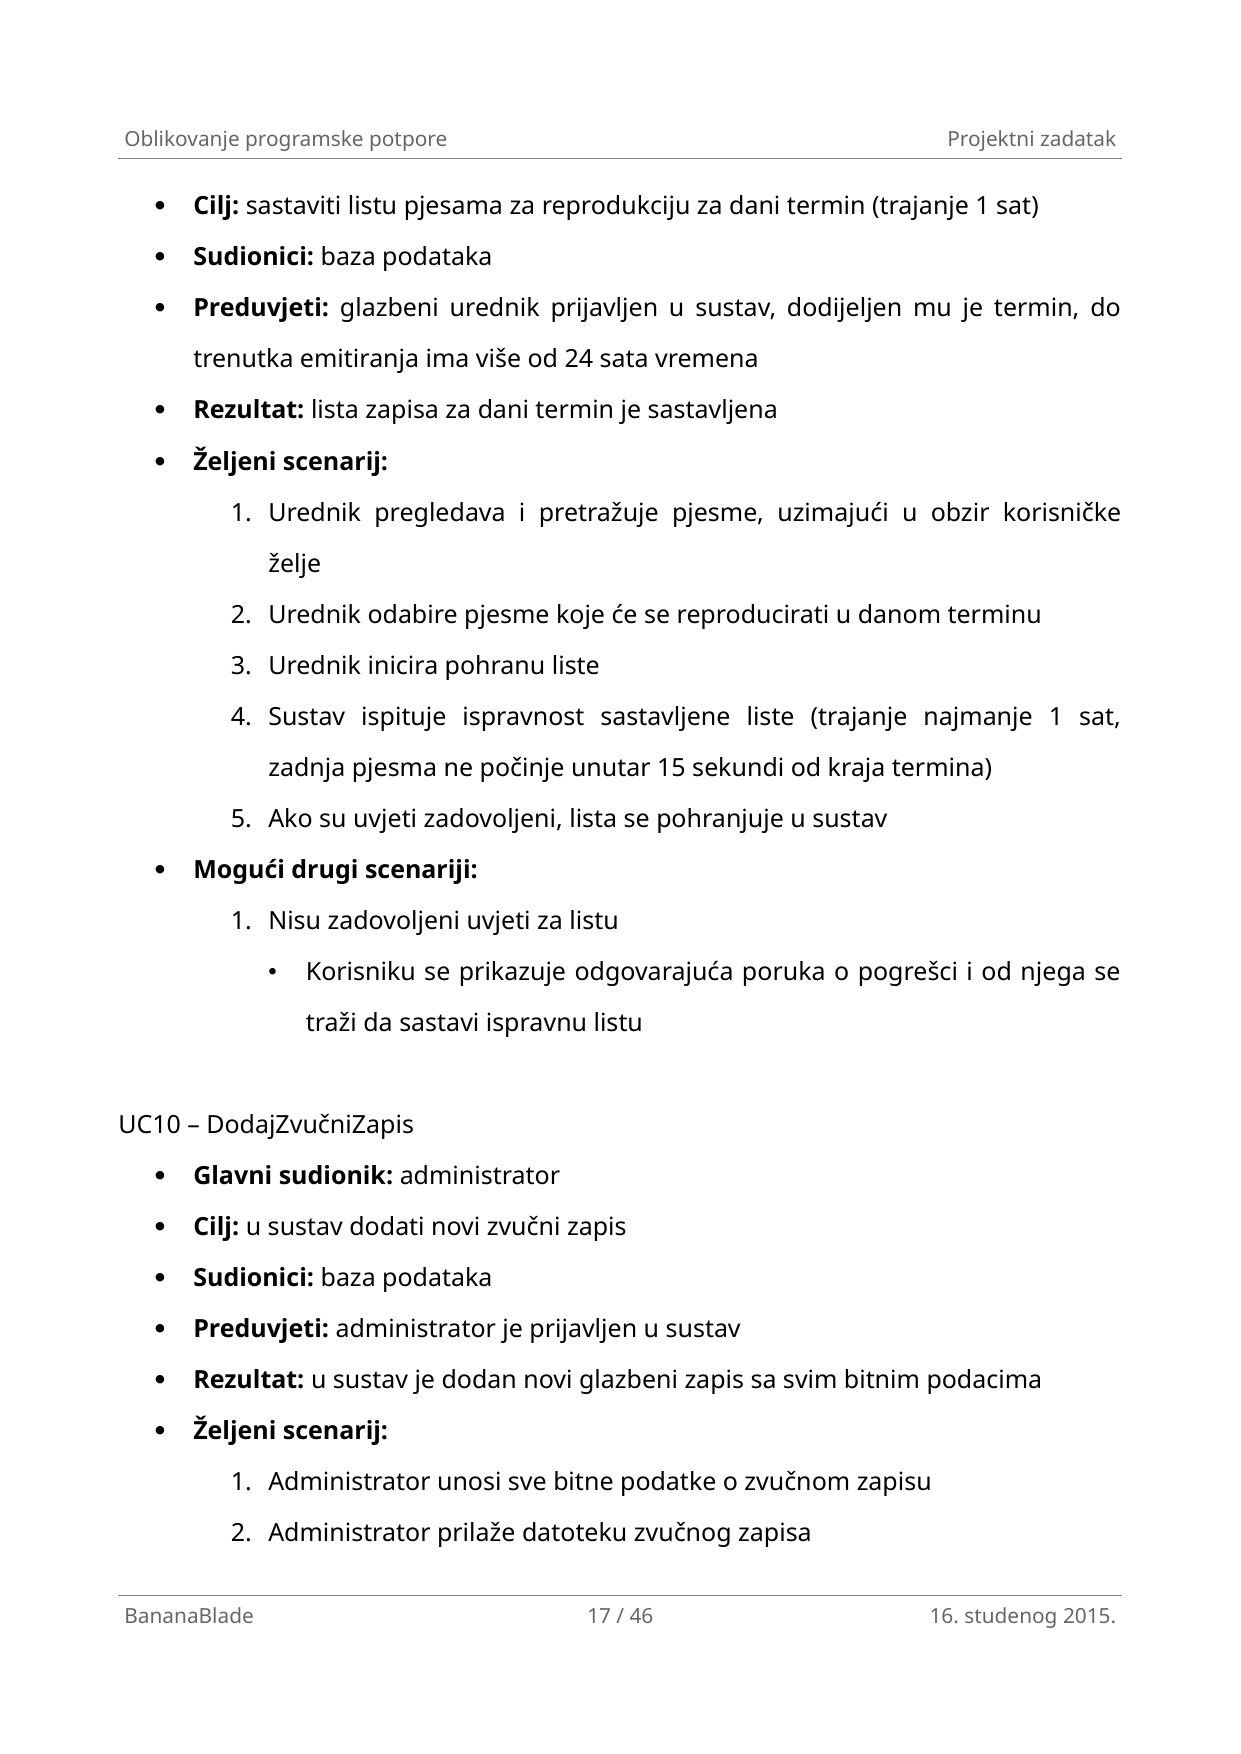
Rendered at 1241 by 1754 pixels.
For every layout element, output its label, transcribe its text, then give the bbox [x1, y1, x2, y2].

list Željeni scenarij: [156, 443, 1122, 477]
list Glavni sudionik: administrator [156, 1158, 1122, 1192]
list Urednik odabire pjesme koje će se reproducirati u danom terminu [231, 596, 1122, 630]
list Cilj: sastaviti listu pjesama za reprodukciju za dani termin (trajanje 1 sat) [156, 188, 1122, 222]
list Željeni scenarij: [156, 1413, 1122, 1447]
list Sudionici: baza podataka [156, 1260, 1122, 1294]
list Sudionici: baza podataka [156, 239, 1122, 273]
list Preduvjeti: glazbeni urednik prijavljen u sustav, dodijeljen mu je termin, do trenutka emitiranja ima više od 24 sata vremena [156, 290, 1122, 375]
list Mogući drugi scenariji: [156, 852, 1122, 886]
list Administrator prilaže datoteku zvučnog zapisa [231, 1515, 1122, 1549]
list Nisu zadovoljeni uvjeti za listu [231, 903, 1122, 937]
list Administrator unosi sve bitne podatke o zvučnom zapisu [231, 1464, 1122, 1498]
text UC10 – DodajZvučniZapis [118, 1107, 1122, 1141]
list Rezultat: u sustav je dodan novi glazbeni zapis sa svim bitnim podacima [156, 1362, 1122, 1396]
list Urednik pregledava i pretražuje pjesme, uzimajući u obzir korisničke želje [231, 494, 1122, 579]
list Sustav ispituje ispravnost sastavljene liste (trajanje najmanje 1 sat, zadnja pjesma ne počinje unutar 15 sekundi od kraja termina) [231, 698, 1122, 783]
list Cilj: u sustav dodati novi zvučni zapis [156, 1209, 1122, 1243]
list Rezultat: lista zapisa za dani termin je sastavljena [156, 392, 1122, 426]
list Urednik inicira pohranu liste [231, 647, 1122, 681]
list Korisniku se prikazuje odgovarajuća poruka o pogrešci i od njega se traži da sastavi ispravnu listu [268, 954, 1122, 1039]
list Preduvjeti: administrator je prijavljen u sustav [156, 1311, 1122, 1345]
list Ako su uvjeti zadovoljeni, lista se pohranjuje u sustav [231, 801, 1122, 834]
